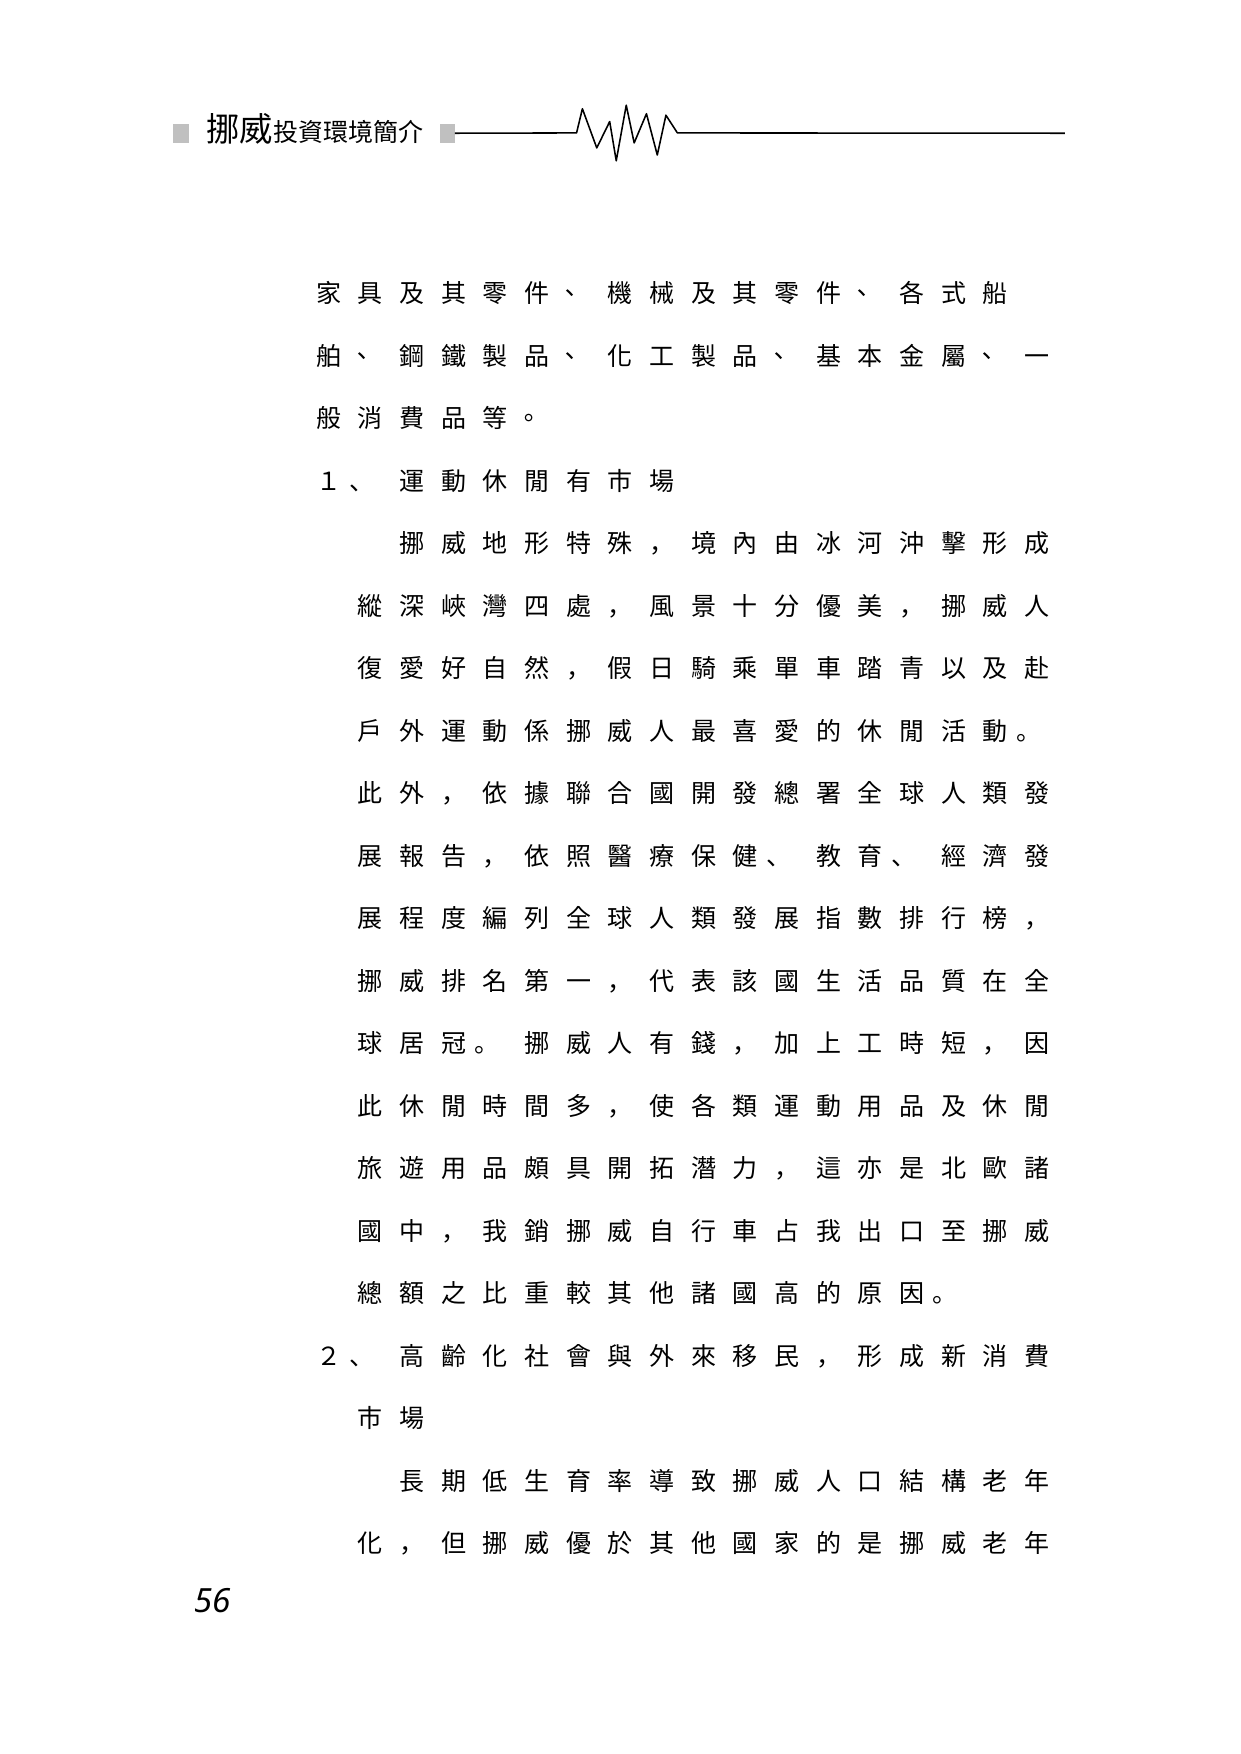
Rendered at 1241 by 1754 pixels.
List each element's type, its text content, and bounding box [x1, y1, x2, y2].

text 家具及其零件、機械及其零件、各式船舶、鋼鐵製品、化工製品、基本金屬、一般消費品等。 [281, 250, 1058, 438]
text ２、高齡化社會與外來移民，形成新消費市場 [281, 1313, 1058, 1438]
text 長期低生育率導致挪威人口結構老年化，但挪威優於其他國家的是挪威老年 [330, 1438, 1058, 1563]
text 挪威地形特殊，境內由冰河沖擊形成縱深峽灣四處，風景十分優美，挪威人復愛好自然，假日騎乘單車踏青以及赴戶外運動係挪威人最喜愛的休閒活動。此外，依據聯合國開發總署全球人類發展報告，依照醫療保健、教育、經濟發展程度編列全球人類發展指數排行榜，挪威排名第一，代表該國生活品質在全球居冠。挪威人有錢，加上工時短，因此休閒時間多，使各類運動用品及休閒旅遊用品頗具開拓潛力，這亦是北歐諸國中，我銷挪威自行車占我出口至挪威總額之比重較其他諸國高的原因。 [330, 500, 1058, 1313]
text １、運動休閒有市場 [281, 438, 1058, 500]
